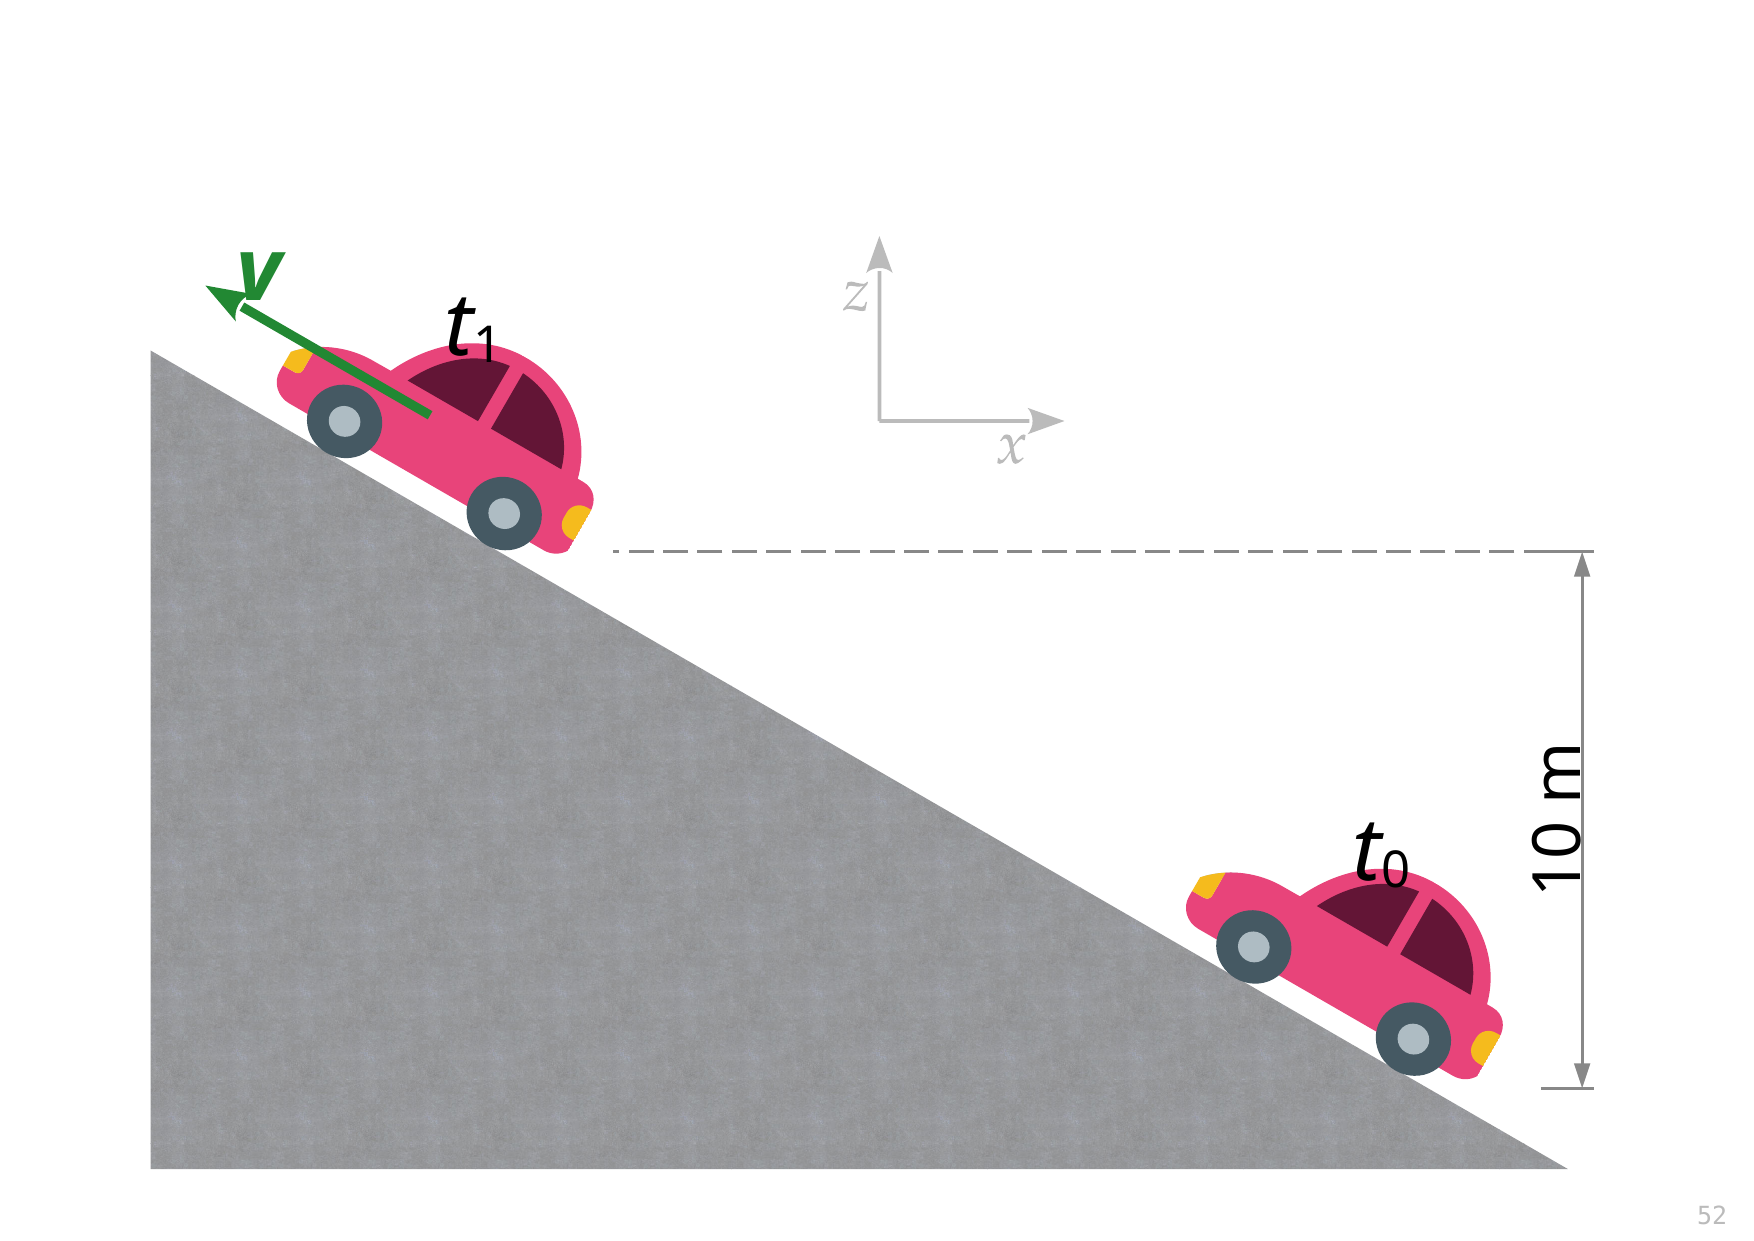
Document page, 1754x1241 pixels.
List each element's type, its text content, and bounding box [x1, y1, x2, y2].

text_box [997, 434, 1026, 464]
text_box [877, 271, 1030, 423]
text_box [843, 281, 868, 312]
text_box [150, 350, 1568, 1170]
text_box t0 [1338, 779, 1423, 883]
text_box v [221, 199, 301, 302]
picture [1165, 779, 1551, 1108]
text_box [866, 236, 893, 274]
text_box [1027, 407, 1065, 435]
text_box t1 [430, 254, 515, 357]
picture [256, 254, 642, 582]
